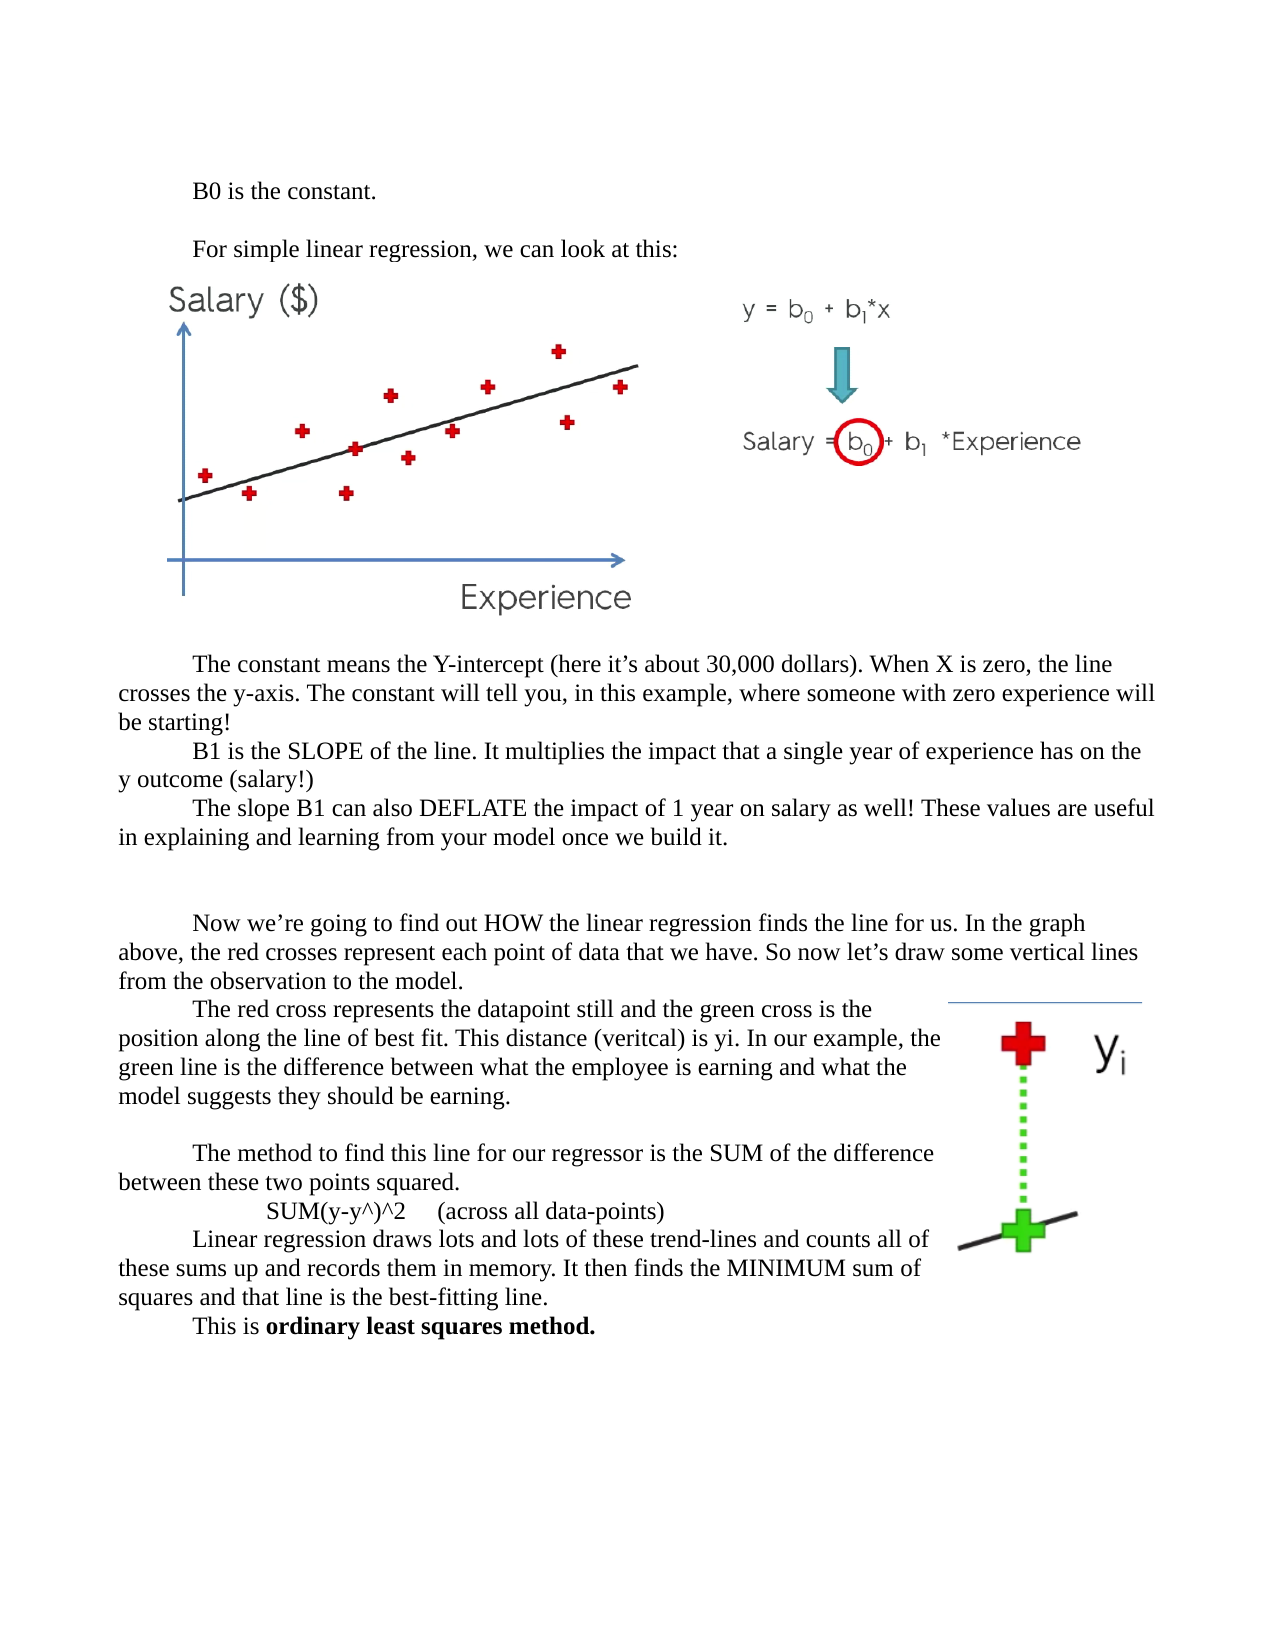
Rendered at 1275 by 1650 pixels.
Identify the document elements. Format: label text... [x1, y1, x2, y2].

text The method to find this line for our regressor is the SUM of the difference between these two points squared. [118, 1138, 948, 1196]
text SUM(y-y^)^2 (across all data-points) [118, 1196, 948, 1224]
text This is ordinary least squares method. [118, 1311, 1157, 1339]
text The slope B1 can also DEFLATE the impact of 1 year on salary as well! These values are useful in explaining and learning from your model once we build it. [118, 793, 1157, 851]
text B1 is the SLOPE of the line. It multiplies the impact that a single year of experience has on the y outcome (salary!) [118, 736, 1157, 793]
text The constant means the Y-intercept (here it’s about 30,000 dollars). When X is zero, the line crosses the y-axis. The constant will tell you, in this example, where someone with zero experience will be starting! [118, 649, 1157, 736]
text Linear regression draws lots and lots of these trend-lines and counts all of these sums up and records them in memory. It then finds the MINIMUM sum of squares and that line is the best-fitting line. [118, 1224, 1157, 1311]
text The red cross represents the datapoint still and the green cross is the position along the line of best fit. This distance (veritcal) is yi. In our example, the green line is the difference between what the employee is earning and what the model suggests they should be earning. [118, 994, 1157, 1109]
picture [167, 262, 1108, 621]
text Now we’re going to find out HOW the linear regression finds the line for us. In the graph above, the red crosses represent each point of data that we have. So now let’s draw some vertical lines from the observation to the model. [118, 908, 1157, 994]
picture [948, 1002, 1143, 1259]
text For simple linear regression, we can look at this: [118, 234, 1157, 263]
text B0 is the constant. [118, 176, 1157, 205]
